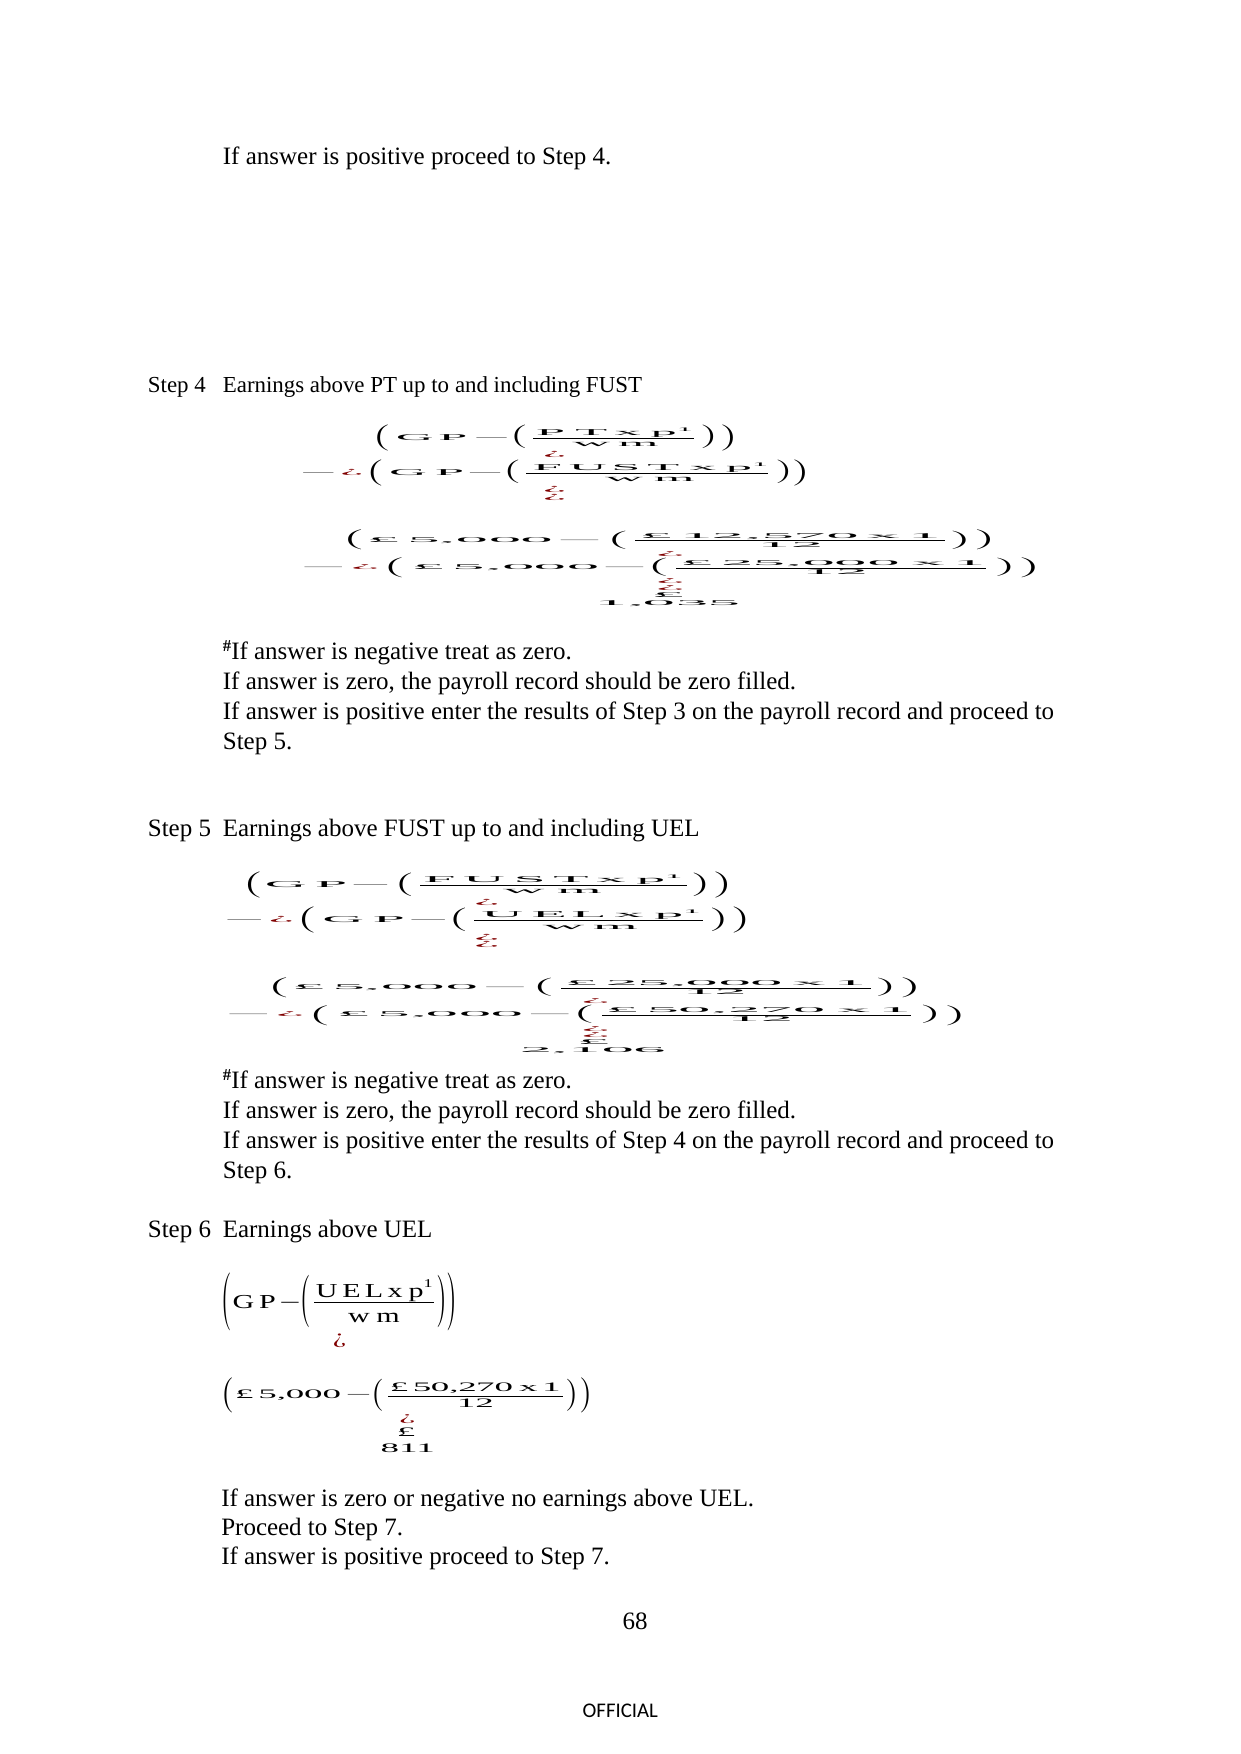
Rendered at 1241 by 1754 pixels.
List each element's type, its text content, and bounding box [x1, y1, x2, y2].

text If answer is positive enter the results of Step 4 on the payroll record and proceed to [223, 1125, 1124, 1154]
text If answer is zero, the payroll record should be zero filled. [146, 666, 1124, 695]
text If answer is zero, the payroll record should be zero filled. [146, 1095, 1124, 1124]
text If answer is positive enter the results of Step 3 on the payroll record and proceed to [223, 696, 1124, 725]
text #If answer is negative treat as zero. [146, 636, 1124, 665]
text Proceed to Step 7. [146, 1512, 1124, 1541]
text Step 6 Earnings above UEL [148, 1214, 1122, 1242]
text If answer is zero or negative no earnings above UEL. [146, 1483, 1124, 1512]
text If answer is positive proceed to Step 4. [148, 141, 1124, 170]
text Step 5 Earnings above FUST up to and including UEL [148, 813, 1122, 842]
text Step 4 Earnings above PT up to and including FUST [148, 371, 1122, 397]
text Step 6. [223, 1155, 1124, 1184]
text If answer is positive proceed to Step 7. [146, 1541, 1124, 1570]
text #If answer is negative treat as zero. [146, 1065, 1124, 1094]
text Step 5. [223, 726, 1124, 755]
